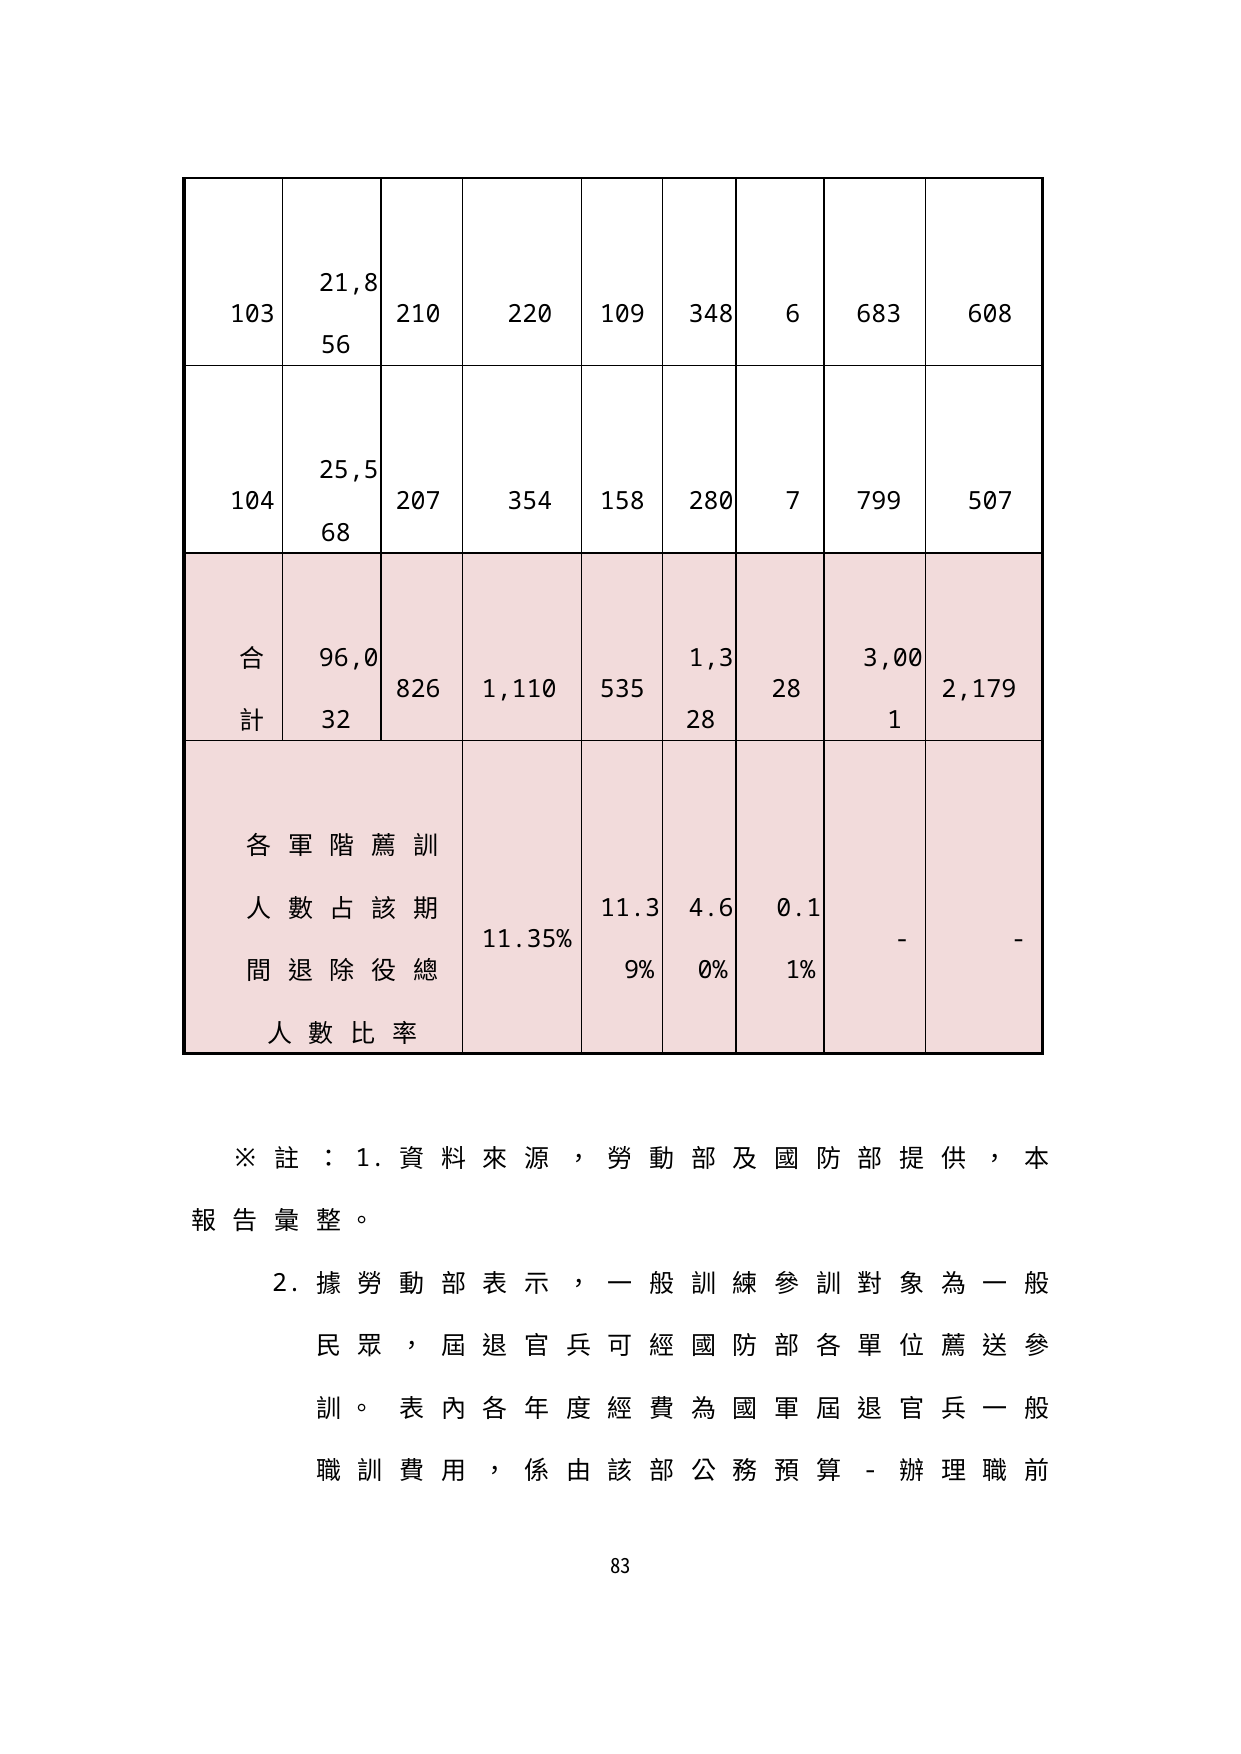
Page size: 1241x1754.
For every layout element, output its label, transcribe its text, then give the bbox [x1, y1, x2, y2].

table_cell 96,032 [283, 554, 380, 740]
table_cell 0.11% [737, 741, 823, 1052]
table_cell 535 [582, 554, 662, 740]
text 2.據勞動部表示，一般訓練參訓對象為一般民眾，屆退官兵可經國防部各單位薦送參訓。表內各年度經費為國軍屆退官兵一般職訓費用，係由該部公務預算-辦理職前 [257, 1240, 1058, 1490]
table_cell 109 [582, 179, 662, 365]
table_cell 28 [737, 554, 823, 740]
table_cell 608 [926, 179, 1041, 365]
table_cell 6 [737, 179, 823, 365]
table_cell 7 [737, 366, 823, 552]
table_cell 1,110 [463, 554, 581, 740]
table_cell 25,568 [283, 366, 380, 552]
table_cell 348 [663, 179, 735, 365]
table_cell 799 [825, 366, 925, 552]
table_cell 4.60% [663, 741, 735, 1052]
table_cell 683 [825, 179, 925, 365]
table_cell 280 [663, 366, 735, 552]
table_cell 826 [382, 554, 462, 740]
table_cell - [926, 741, 1041, 1052]
table_cell - [825, 741, 925, 1052]
table_cell 3,001 [825, 554, 925, 740]
table_cell 11.39% [582, 741, 662, 1052]
table_cell 各軍階薦訓人數占該期間退除役總人數比率 [186, 741, 462, 1052]
table_cell 21,856 [283, 179, 380, 365]
table_cell 158 [582, 366, 662, 552]
table_cell 207 [382, 366, 462, 552]
table_cell 103 [186, 179, 282, 365]
table_cell 220 [463, 179, 581, 365]
table_cell 合計 [186, 554, 282, 740]
table_cell 507 [926, 366, 1041, 552]
table_cell 1,328 [663, 554, 735, 740]
text ※註：1.資料來源，勞動部及國防部提供，本報告彙整。 [183, 1115, 1058, 1240]
table_cell 210 [382, 179, 462, 365]
table_cell 11.35% [463, 741, 581, 1052]
table_cell 2,179 [926, 554, 1041, 740]
table_cell 354 [463, 366, 581, 552]
table_cell 104 [186, 366, 282, 552]
